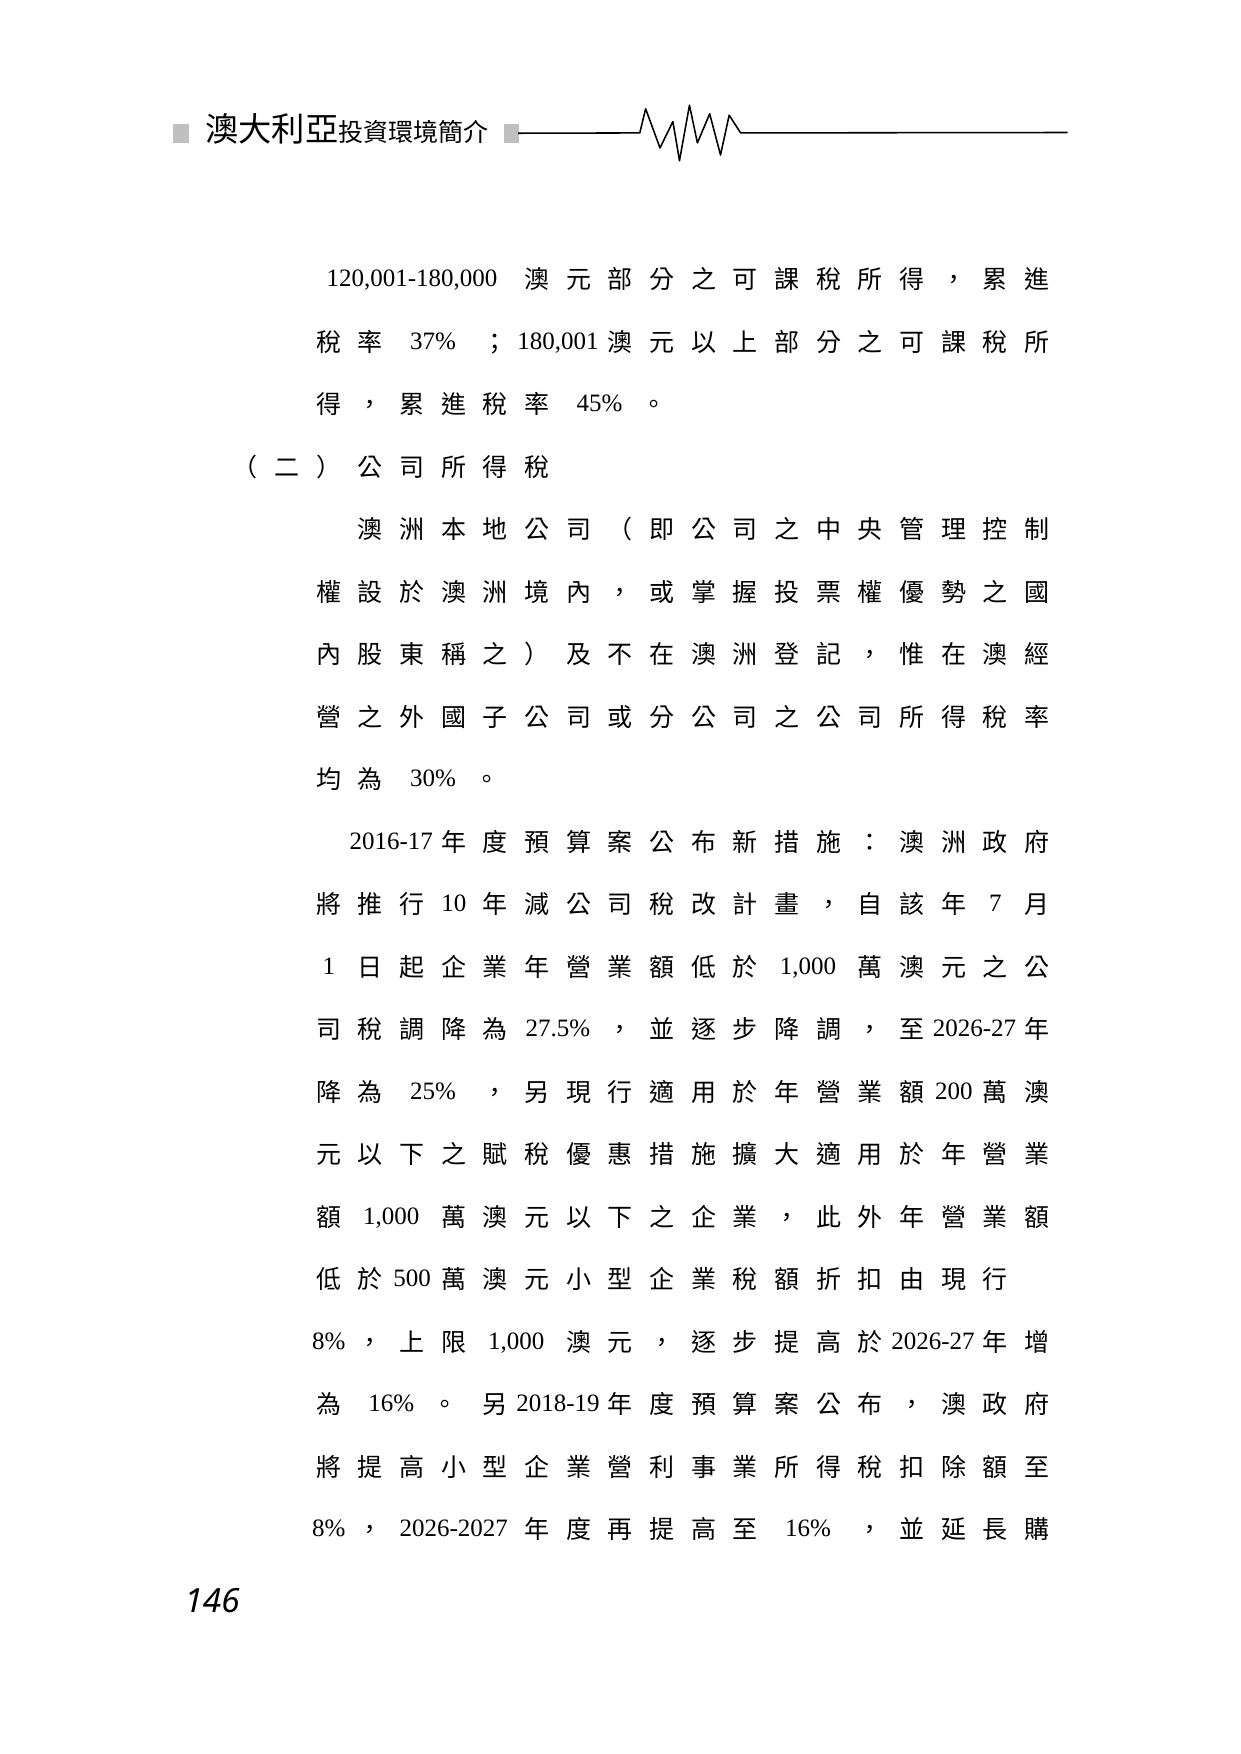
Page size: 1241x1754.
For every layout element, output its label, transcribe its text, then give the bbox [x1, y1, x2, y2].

text （二）公司所得稅 [207, 424, 1058, 486]
text 2016-17年度預算案公布新措施：澳洲政府將推行10年減公司稅改計畫，自該年7月1日起企業年營業額低於1,000萬澳元之公司稅調降為27.5%，並逐步降調，至2026-27年降為25%，另現行適用於年營業額200萬澳元以下之賦稅優惠措施擴大適用於年營業額1,000萬澳元以下之企業，此外年營業額低於500萬澳元小型企業稅額折扣由現行8%，上限1,000澳元，逐步提高於2026-27年增為16%。另2018-19年度預算案公布，澳政府將提高小型企業營利事業所得稅扣除額至8%，2026-2027年度再提高至16%，並延長購 [281, 799, 1058, 1549]
text 澳洲本地公司（即公司之中央管理控制權設於澳洲境內，或掌握投票權優勢之國內股東稱之）及不在澳洲登記，惟在澳經營之外國子公司或分公司之公司所得稅率均為30%。 [281, 486, 1058, 799]
text 120,001-180,000澳元部分之可課稅所得，累進稅率37%；180,001澳元以上部分之可課稅所得，累進稅率45%。 [281, 236, 1058, 424]
